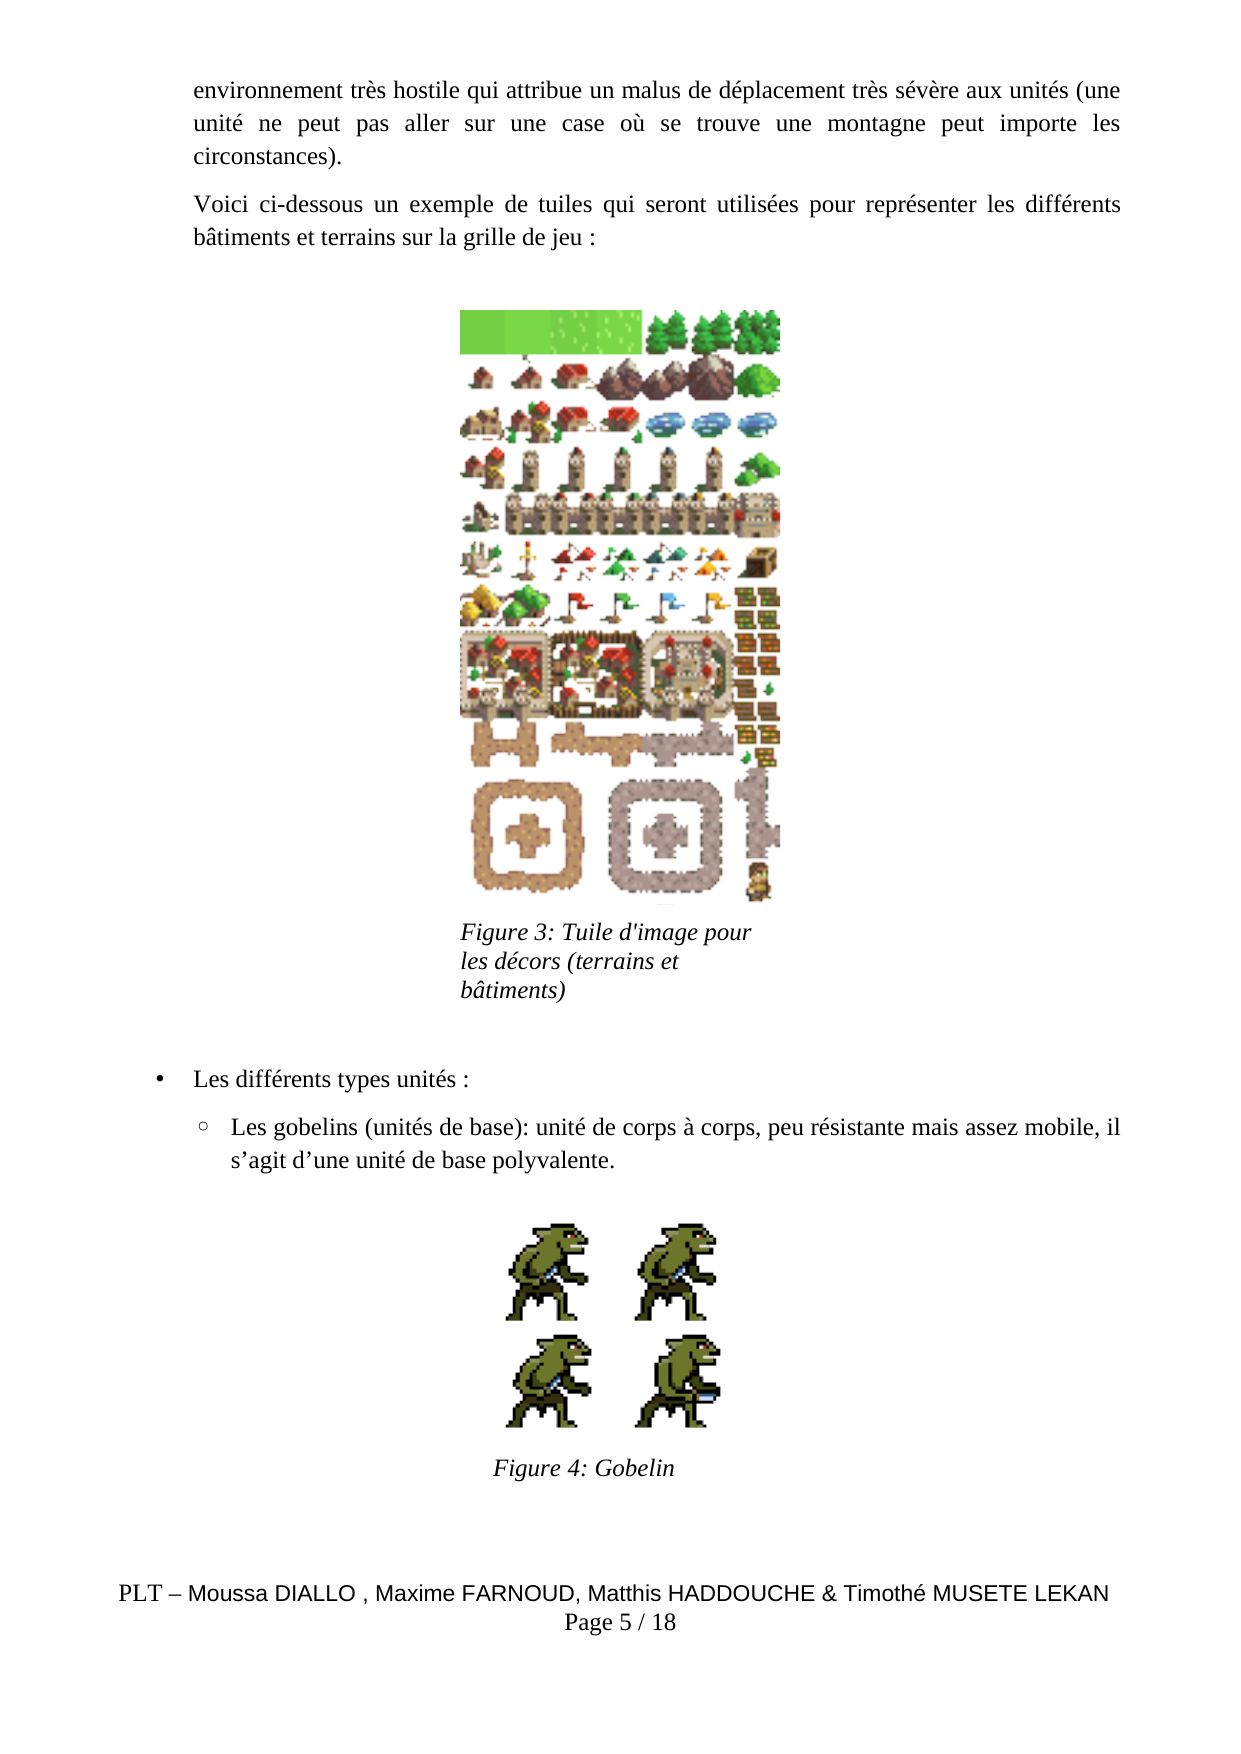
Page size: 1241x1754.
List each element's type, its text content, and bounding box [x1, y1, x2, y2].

list environnement très hostile qui attribue un malus de déplacement très sévère aux unités (une unité ne peut pas aller sur une case où se trouve une montagne peut importe les circonstances). [156, 75, 1122, 170]
picture [492, 1215, 743, 1442]
list Figure 4: Gobelin [493, 1442, 742, 1482]
list Les gobelins (unités de base): unité de corps à corps, peu résistante mais assez mobile, il s’agit d’une unité de base polyvalente. [193, 1112, 1122, 1174]
list Voici ci-dessous un exemple de tuiles qui seront utilisées pour représenter les différents bâtiments et terrains sur la grille de jeu : [156, 189, 1122, 250]
list Les différents types unités : [156, 1064, 1122, 1093]
text Figure 3: Tuile d'image pour les décors (terrains et bâtiments) [460, 311, 780, 1004]
